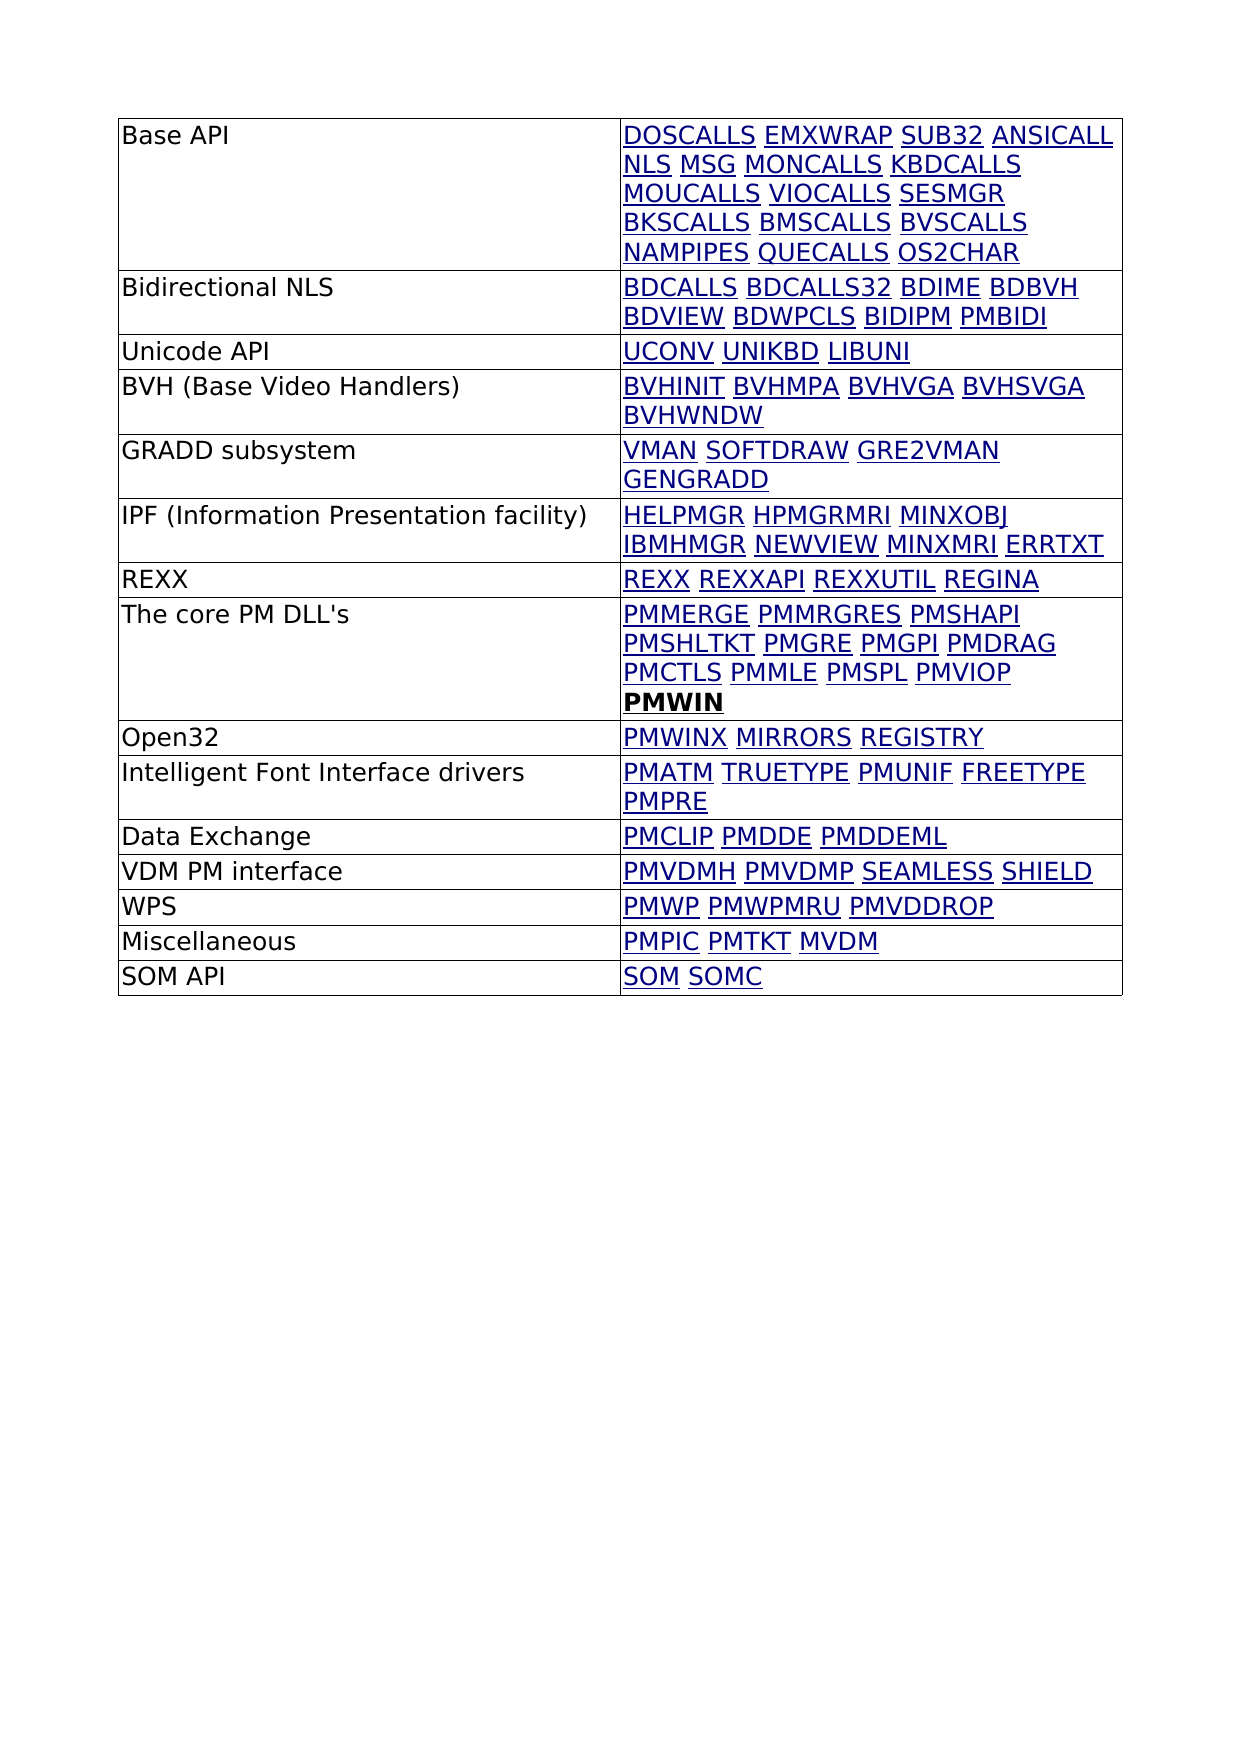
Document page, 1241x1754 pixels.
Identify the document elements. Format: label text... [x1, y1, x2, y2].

table_cell REXX [119, 563, 620, 597]
table_cell HELPMGR HPMGRMRI MINXOBJ IBMHMGR NEWVIEW MINXMRI ERRTXT [621, 499, 1122, 562]
table_cell PMMERGE PMMRGRES PMSHAPI PMSHLTKT PMGRE PMGPI PMDRAG PMCTLS PMMLE PMSPL PMVIOP PMWIN [621, 598, 1122, 720]
table_cell GRADD subsystem [119, 435, 620, 498]
table_cell SOM SOMC [621, 961, 1122, 995]
table_cell PMATM TRUETYPE PMUNIF FREETYPE PMPRE [621, 756, 1122, 819]
table_cell PMWINX MIRRORS REGISTRY [621, 721, 1122, 755]
table_cell VDM PM interface [119, 855, 620, 889]
table_cell Unicode API [119, 335, 620, 369]
table_cell Miscellaneous [119, 926, 620, 959]
table_cell Data Exchange [119, 820, 620, 854]
table_cell BVHINIT BVHMPA BVHVGA BVHSVGA BVHWNDW [621, 370, 1122, 433]
table_cell DOSCALLS EMXWRAP SUB32 ANSICALL NLS MSG MONCALLS KBDCALLS MOUCALLS VIOCALLS SESMGR BKSCALLS BMSCALLS BVSCALLS NAMPIPES QUECALLS OS2CHAR [621, 119, 1122, 270]
table_cell Bidirectional NLS [119, 271, 620, 334]
table_cell IPF (Information Presentation facility) [119, 499, 620, 562]
table_cell BDCALLS BDCALLS32 BDIME BDBVH BDVIEW BDWPCLS BIDIPM PMBIDI [621, 271, 1122, 334]
table_cell PMWP PMWPMRU PMVDDROP [621, 890, 1122, 924]
table_cell Intelligent Font Interface drivers [119, 756, 620, 819]
table_cell VMAN SOFTDRAW GRE2VMAN GENGRADD [621, 435, 1122, 498]
table_cell Base API [119, 119, 620, 270]
table_cell PMPIC PMTKT MVDM [621, 926, 1122, 959]
table_cell UCONV UNIKBD LIBUNI [621, 335, 1122, 369]
table_cell The core PM DLL's [119, 598, 620, 720]
table_cell BVH (Base Video Handlers) [119, 370, 620, 433]
table_cell PMVDMH PMVDMP SEAMLESS SHIELD [621, 855, 1122, 889]
table_cell Open32 [119, 721, 620, 755]
table_cell SOM API [119, 961, 620, 995]
table_cell REXX REXXAPI REXXUTIL REGINA [621, 563, 1122, 597]
table_cell WPS [119, 890, 620, 924]
table_cell PMCLIP PMDDE PMDDEML [621, 820, 1122, 854]
